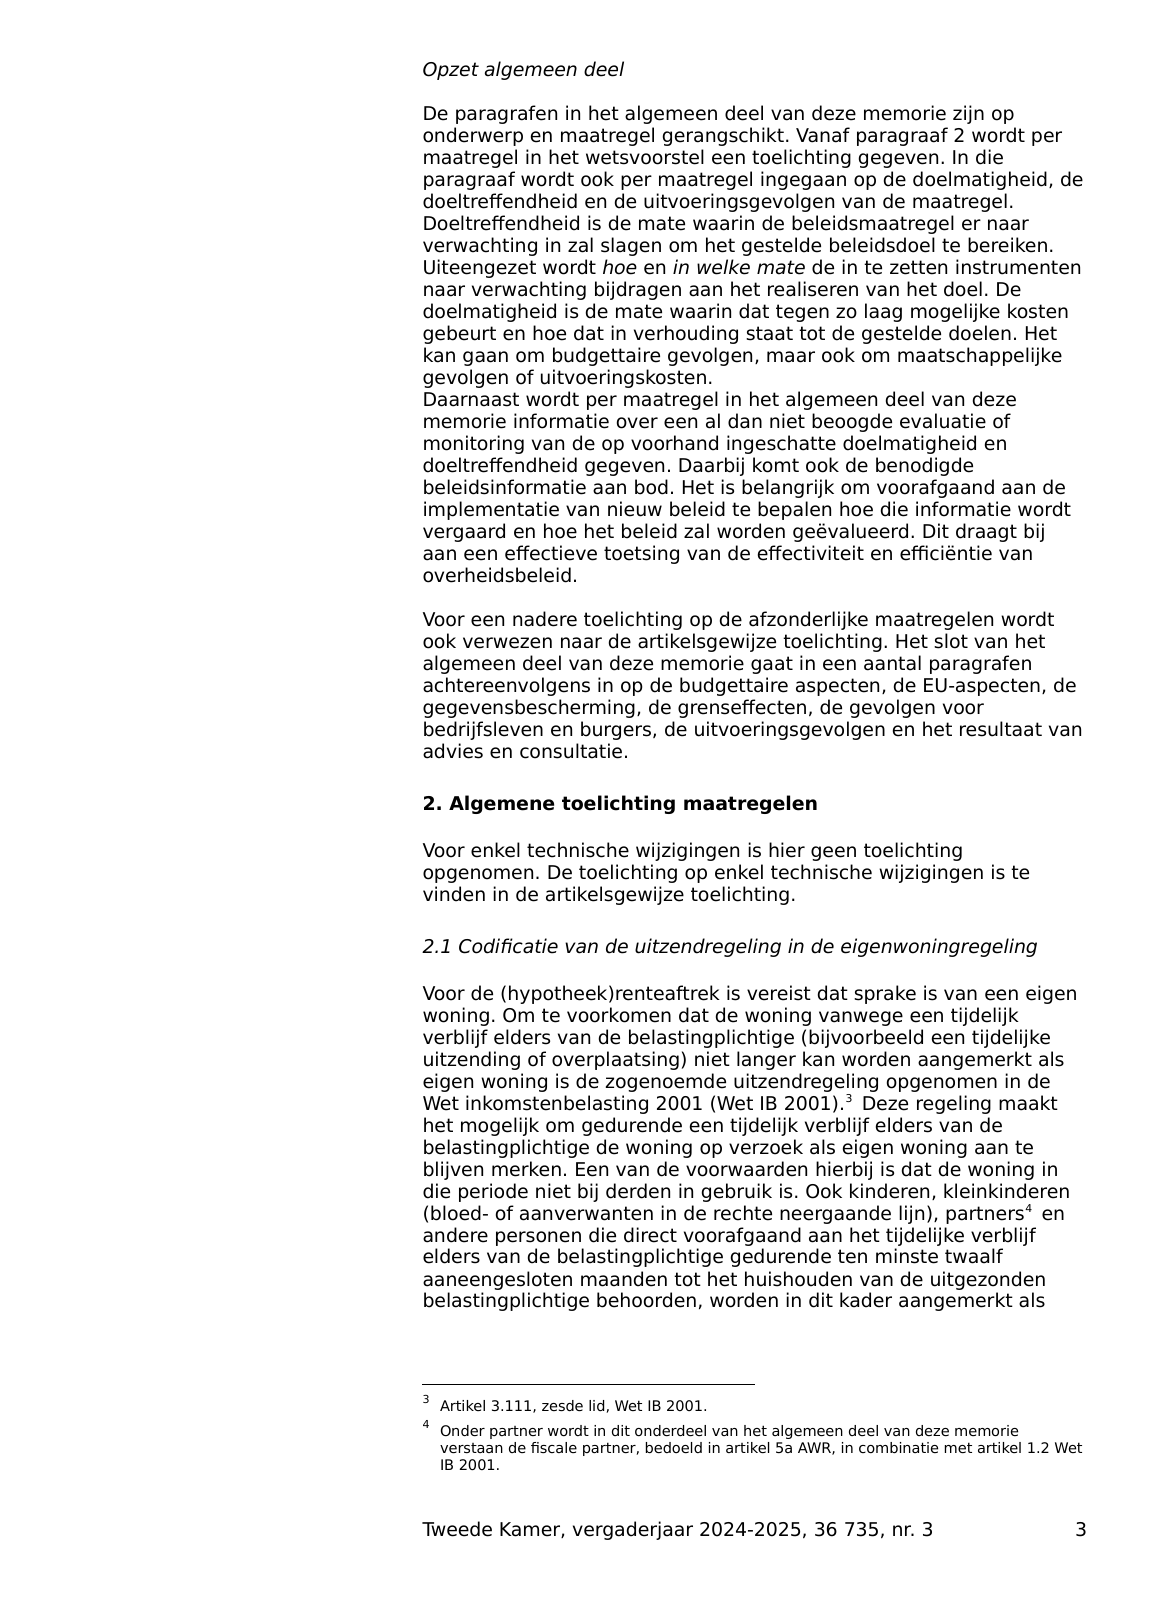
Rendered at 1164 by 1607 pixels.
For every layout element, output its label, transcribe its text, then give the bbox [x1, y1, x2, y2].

text Artikel 3.111, zesde lid, Wet IB 2001. [422, 1393, 1087, 1416]
subtitle 2.1 Codificatie van de uitzendregeling in de eigenwoningregeling [422, 936, 1087, 958]
text Daarnaast wordt per maatregel in het algemeen deel van deze memorie informatie over een al dan niet beoogde evaluatie of monitoring van de op voorhand ingeschatte doelmatigheid en doeltreffendheid gegeven. Daarbij komt ook de benodigde beleidsinformatie aan bod. Het is belangrijk om voorafgaand aan de implementatie van nieuw beleid te bepalen hoe die informatie wordt vergaard en hoe het beleid zal worden geëvalueerd. Dit draagt bij aan een effectieve toetsing van de effectiviteit en efficiëntie van overheidsbeleid. [422, 389, 1087, 587]
subtitle Opzet algemeen deel [422, 59, 1087, 81]
text Doeltreffendheid is de mate waarin de beleidsmaatregel er naar verwachting in zal slagen om het gestelde beleidsdoel te bereiken. Uiteengezet wordt hoe en in welke mate de in te zetten instrumenten naar verwachting bijdragen aan het realiseren van het doel. De doelmatigheid is de mate waarin dat tegen zo laag mogelijke kosten gebeurt en hoe dat in verhouding staat tot de gestelde doelen. Het kan gaan om budgettaire gevolgen, maar ook om maatschappelijke gevolgen of uitvoeringskosten. [422, 213, 1087, 389]
text Voor een nadere toelichting op de afzonderlijke maatregelen wordt ook verwezen naar de artikelsgewijze toelichting. Het slot van het algemeen deel van deze memorie gaat in een aantal paragrafen achtereenvolgens in op de budgettaire aspecten, de EU-aspecten, de gegevensbescherming, de grenseffecten, de gevolgen voor bedrijfsleven en burgers, de uitvoeringsgevolgen en het resultaat van advies en consultatie. [422, 609, 1087, 763]
text Onder partner wordt in dit onderdeel van het algemeen deel van deze memorie verstaan de fiscale partner, bedoeld in artikel 5a AWR, in combinatie met artikel 1.2 Wet IB 2001. [422, 1418, 1087, 1474]
text De paragrafen in het algemeen deel van deze memorie zijn op onderwerp en maatregel gerangschikt. Vanaf paragraaf 2 wordt per maatregel in het wetsvoorstel een toelichting gegeven. In die paragraaf wordt ook per maatregel ingegaan op de doelmatigheid, de doeltreffendheid en de uitvoeringsgevolgen van de maatregel. [422, 103, 1087, 213]
subtitle 2. Algemene toelichting maatregelen [422, 793, 1087, 815]
text Voor de (hypotheek)renteaftrek is vereist dat sprake is van een eigen woning. Om te voorkomen dat de woning vanwege een tijdelijk verblijf elders van de belastingplichtige (bijvoorbeeld een tijdelijke uitzending of overplaatsing) niet langer kan worden aangemerkt als eigen woning is de zogenoemde uitzendregeling opgenomen in de Wet inkomstenbelasting 2001 (Wet IB 2001). Deze regeling maakt het mogelijk om gedurende een tijdelijk verblijf elders van de belastingplichtige de woning op verzoek als eigen woning aan te blijven merken. Een van de voorwaarden hierbij is dat de woning in die periode niet bij derden in gebruik is. Ook kinderen, kleinkinderen (bloed- of aanverwanten in de rechte neergaande lijn), partners en andere personen die direct voorafgaand aan het tijdelijke verblijf elders van de belastingplichtige gedurende ten minste twaalf aaneengesloten maanden tot het huishouden van de uitgezonden belastingplichtige behoorden, worden in dit kader aangemerkt als [422, 983, 1087, 1312]
text Voor enkel technische wijzigingen is hier geen toelichting opgenomen. De toelichting op enkel technische wijzigingen is te vinden in de artikelsgewijze toelichting. [422, 840, 1087, 906]
